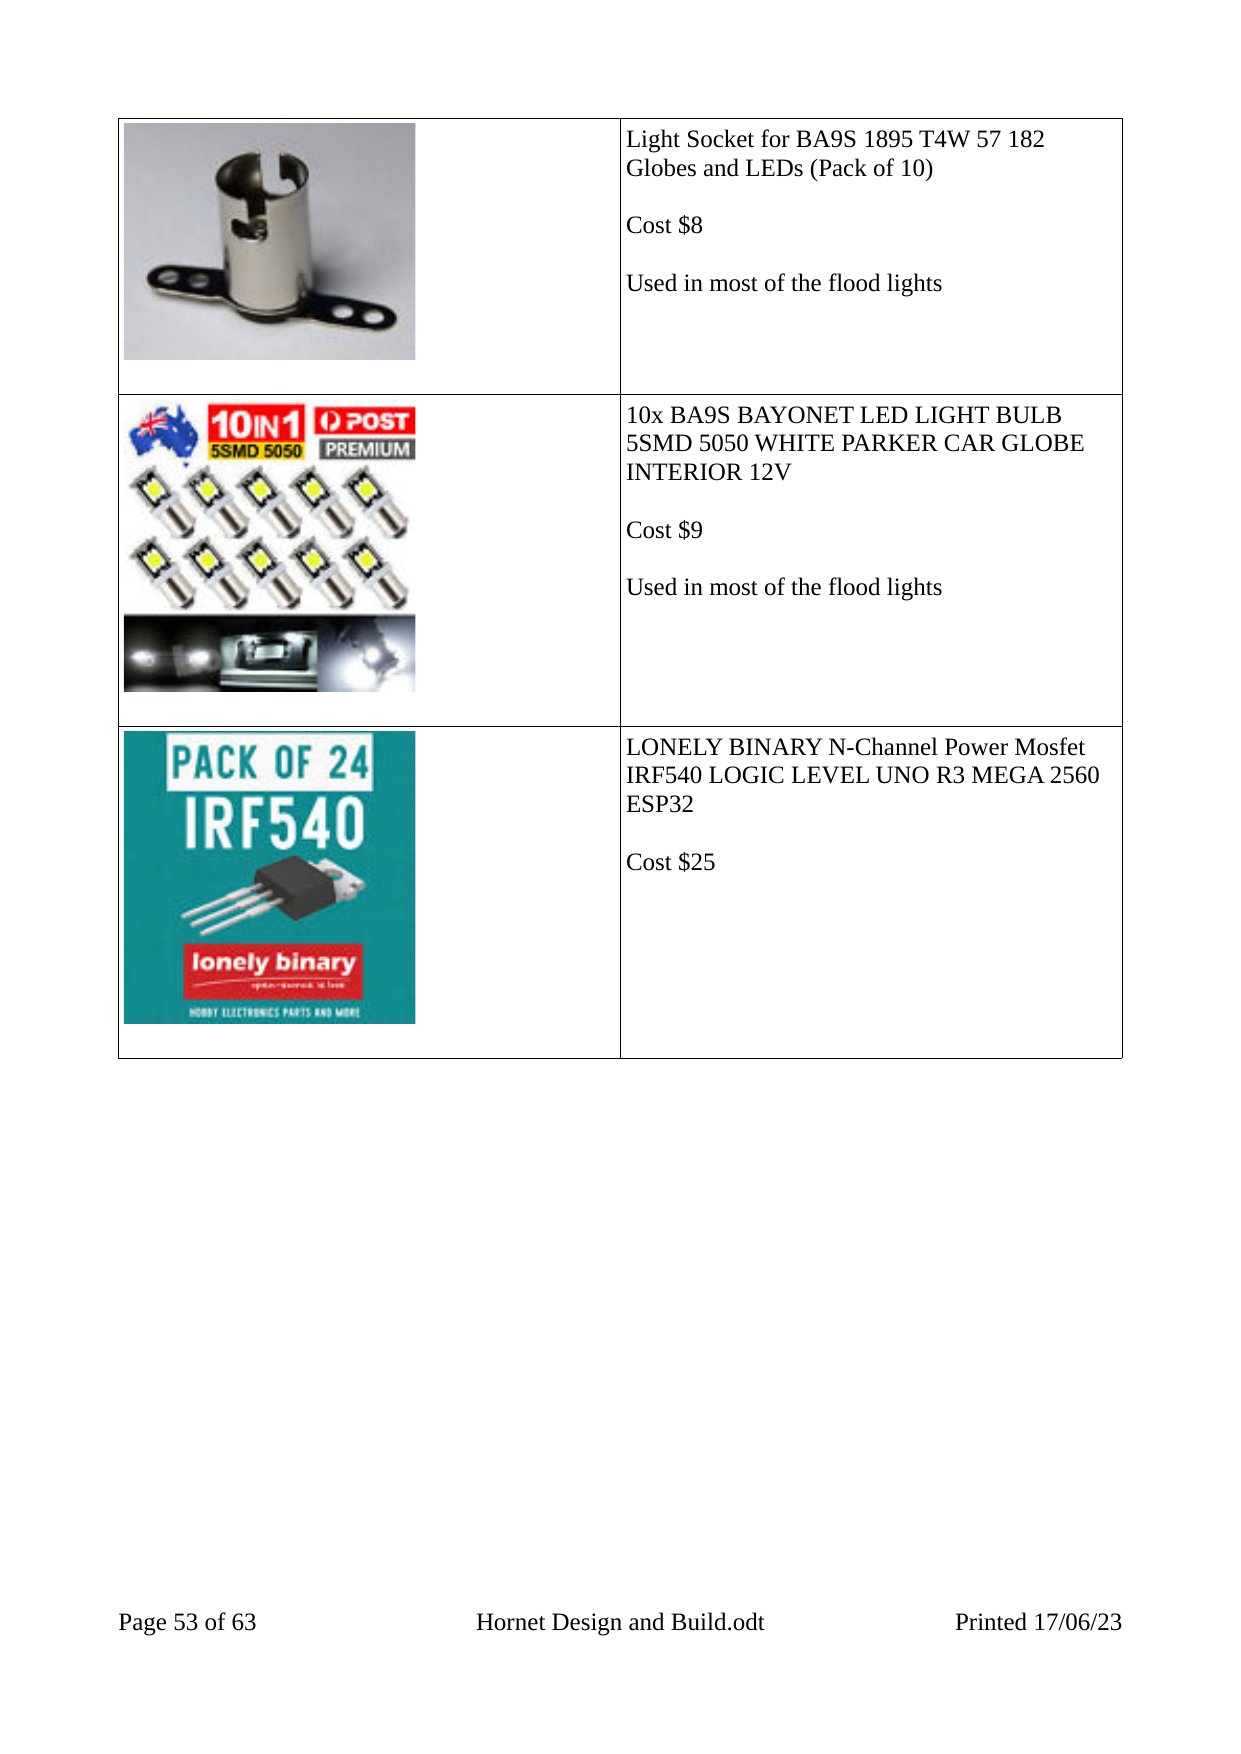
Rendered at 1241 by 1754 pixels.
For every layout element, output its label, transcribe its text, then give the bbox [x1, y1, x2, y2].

table_cell 10x BA9S BAYONET LED LIGHT BULB 5SMD 5050 WHITE PARKER CAR GLOBE INTERIOR 12V Cost $9 Used in most of the flood lights [621, 395, 1122, 726]
table_cell [119, 119, 620, 394]
picture [123, 399, 416, 692]
table_cell LONELY BINARY N-Channel Power Mosfet IRF540 LOGIC LEVEL UNO R3 MEGA 2560 ESP32 Cost $25 [621, 727, 1122, 1058]
table_cell [119, 395, 620, 726]
picture [123, 731, 416, 1024]
table_cell [119, 727, 620, 1058]
table_cell Light Socket for BA9S 1895 T4W 57 182 Globes and LEDs (Pack of 10) Cost $8 Used in most of the flood lights [621, 119, 1122, 394]
picture [123, 123, 416, 360]
